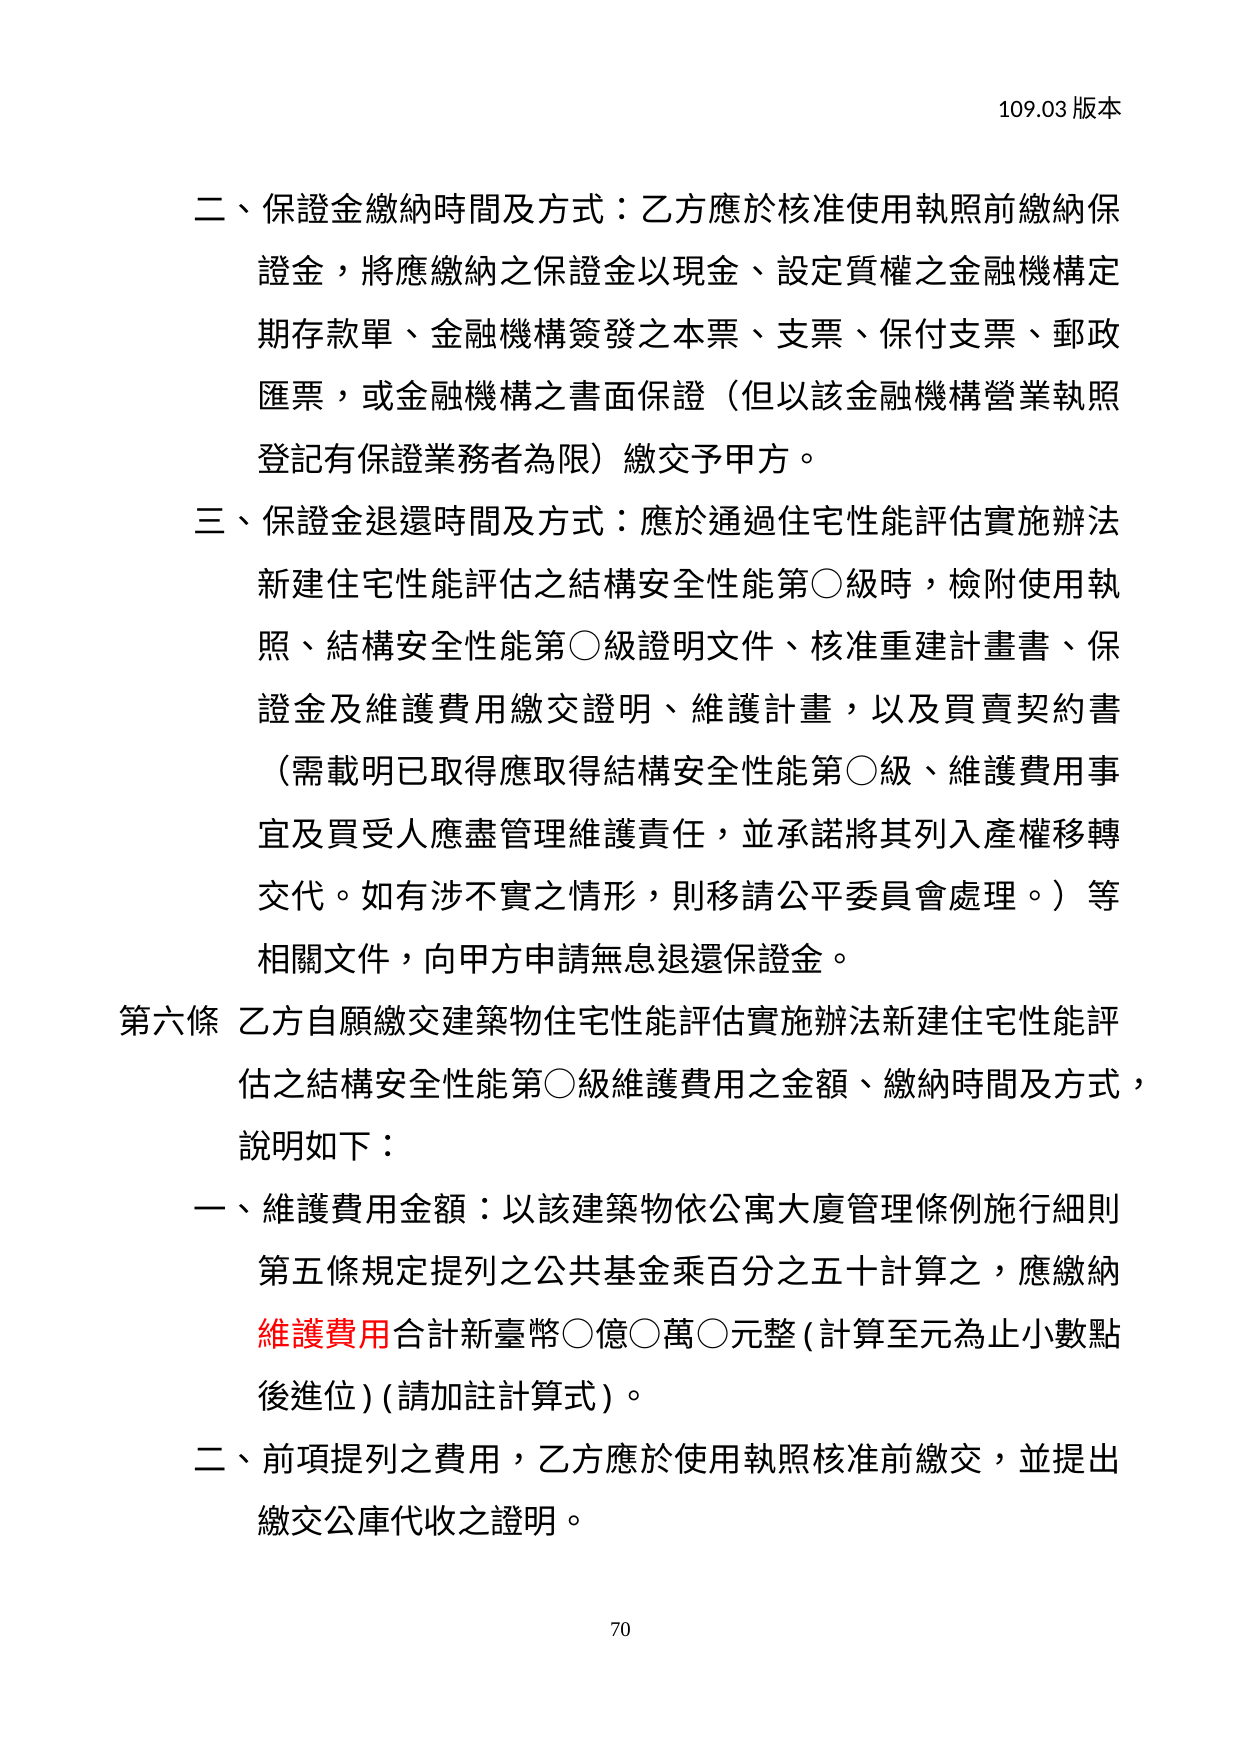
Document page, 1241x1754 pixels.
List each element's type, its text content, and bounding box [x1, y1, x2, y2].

text 第六條 乙方自願繳交建築物住宅性能評估實施辦法新建住宅性能評估之結構安全性能第○級維護費用之金額、繳納時間及方式，說明如下： [118, 977, 1122, 1165]
text 一、維護費用金額：以該建築物依公寓大廈管理條例施行細則第五條規定提列之公共基金乘百分之五十計算之，應繳納維護費用合計新臺幣○億○萬○元整(計算至元為止小數點後進位)(請加註計算式)。 [193, 1165, 1122, 1415]
text 二、前項提列之費用，乙方應於使用執照核准前繳交，並提出繳交公庫代收之證明。 [193, 1415, 1122, 1540]
text 三、保證金退還時間及方式：應於通過住宅性能評估實施辦法新建住宅性能評估之結構安全性能第○級時，檢附使用執照、結構安全性能第○級證明文件、核准重建計畫書、保證金及維護費用繳交證明、維護計畫，以及買賣契約書（需載明已取得應取得結構安全性能第○級、維護費用事宜及買受人應盡管理維護責任，並承諾將其列入產權移轉交代。如有涉不實之情形，則移請公平委員會處理。）等相關文件，向甲方申請無息退還保證金。 [193, 477, 1122, 977]
text 二、保證金繳納時間及方式：乙方應於核准使用執照前繳納保證金，將應繳納之保證金以現金、設定質權之金融機構定期存款單、金融機構簽發之本票、支票、保付支票、郵政匯票，或金融機構之書面保證（但以該金融機構營業執照登記有保證業務者為限）繳交予甲方。 [193, 165, 1122, 477]
